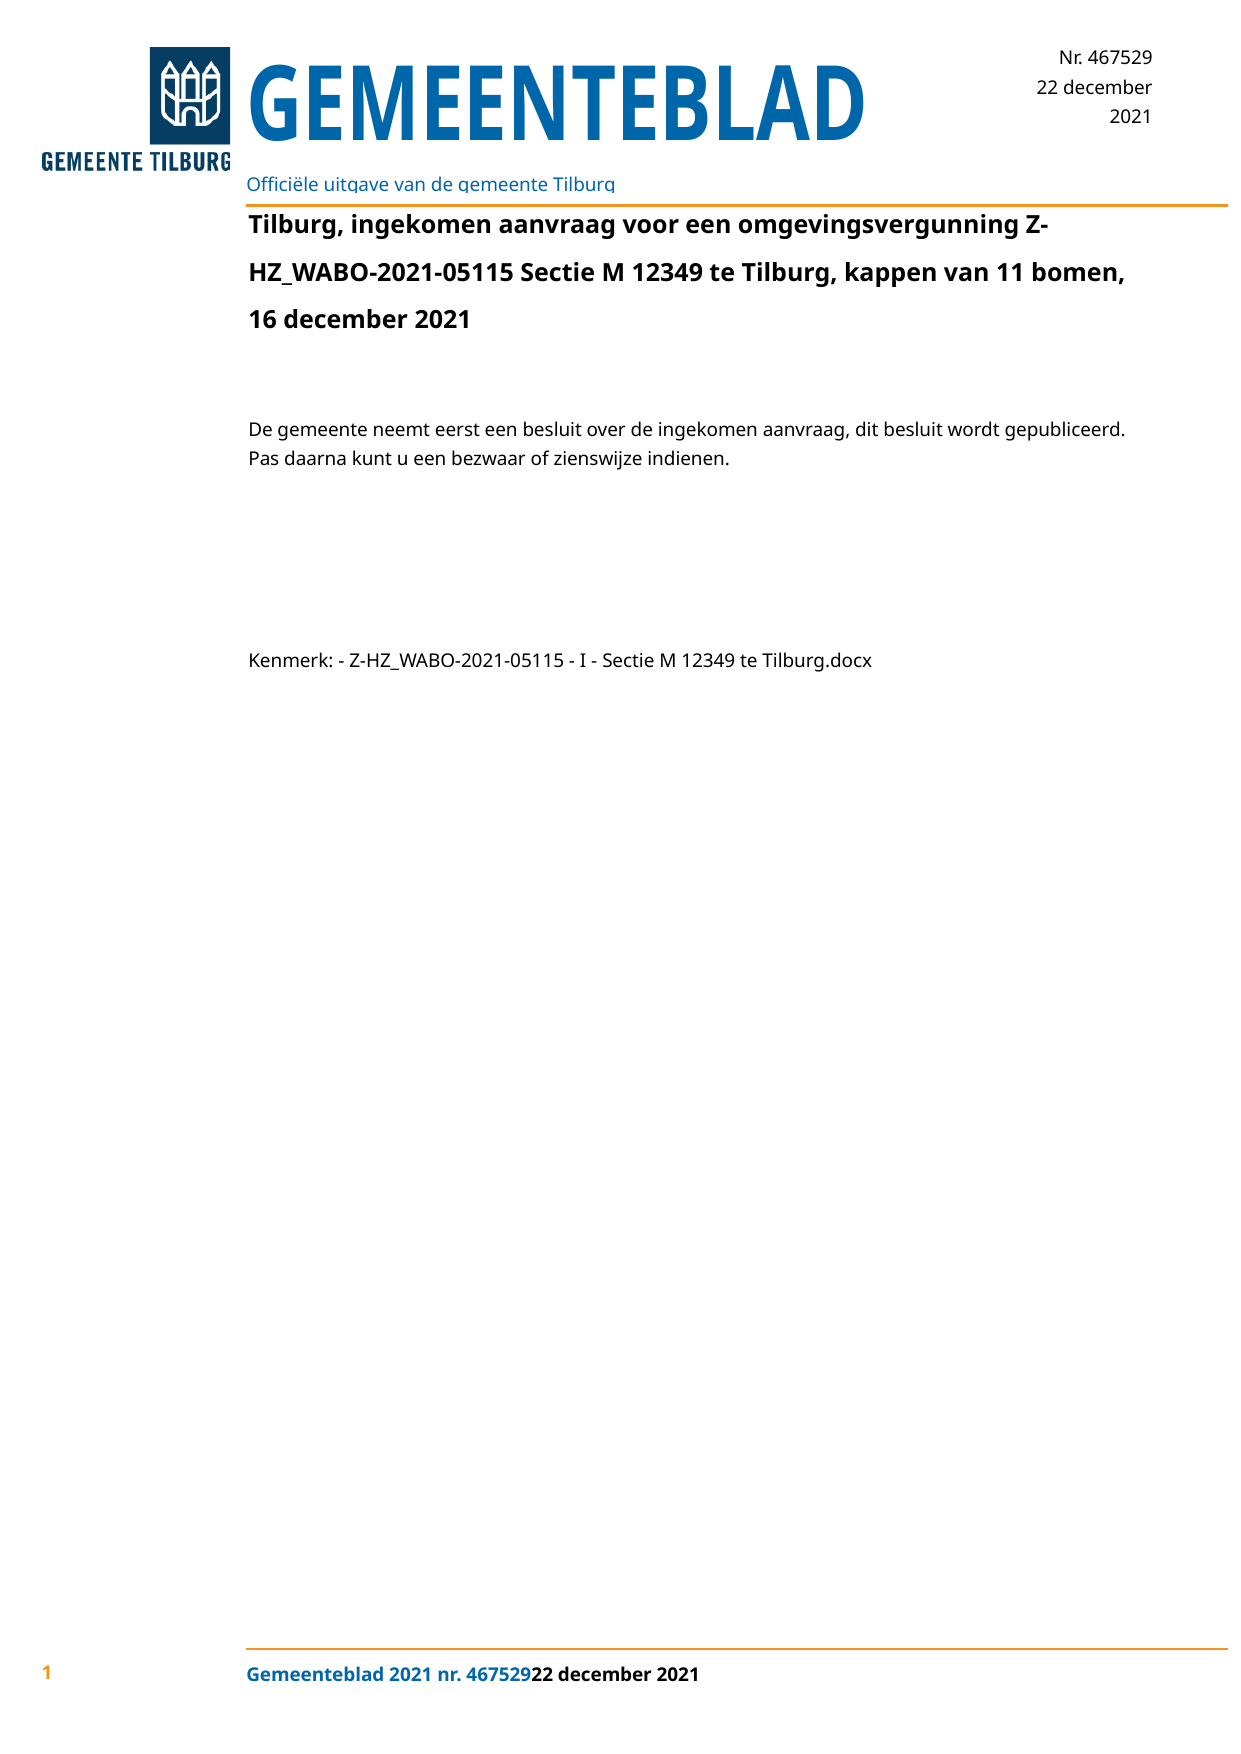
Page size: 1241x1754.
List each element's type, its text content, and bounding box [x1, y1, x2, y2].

text Tilburg, ingekomen aanvraag voor een omgevingsvergunning Z-HZ_WABO-2021-05115 Sectie M 12349 te Tilburg, kappen van 11 bomen, 16 december 2021 [248, 207, 1152, 336]
text De gemeente neemt eerst een besluit over de ingekomen aanvraag, dit besluit wordt gepubliceerd. Pas daarna kunt u een bezwaar of zienswijze indienen. [248, 416, 1152, 471]
picture [41, 47, 231, 172]
text Kenmerk: - Z-HZ_WABO-2021-05115 - I - Sectie M 12349 te Tilburg.docx [248, 647, 1152, 673]
